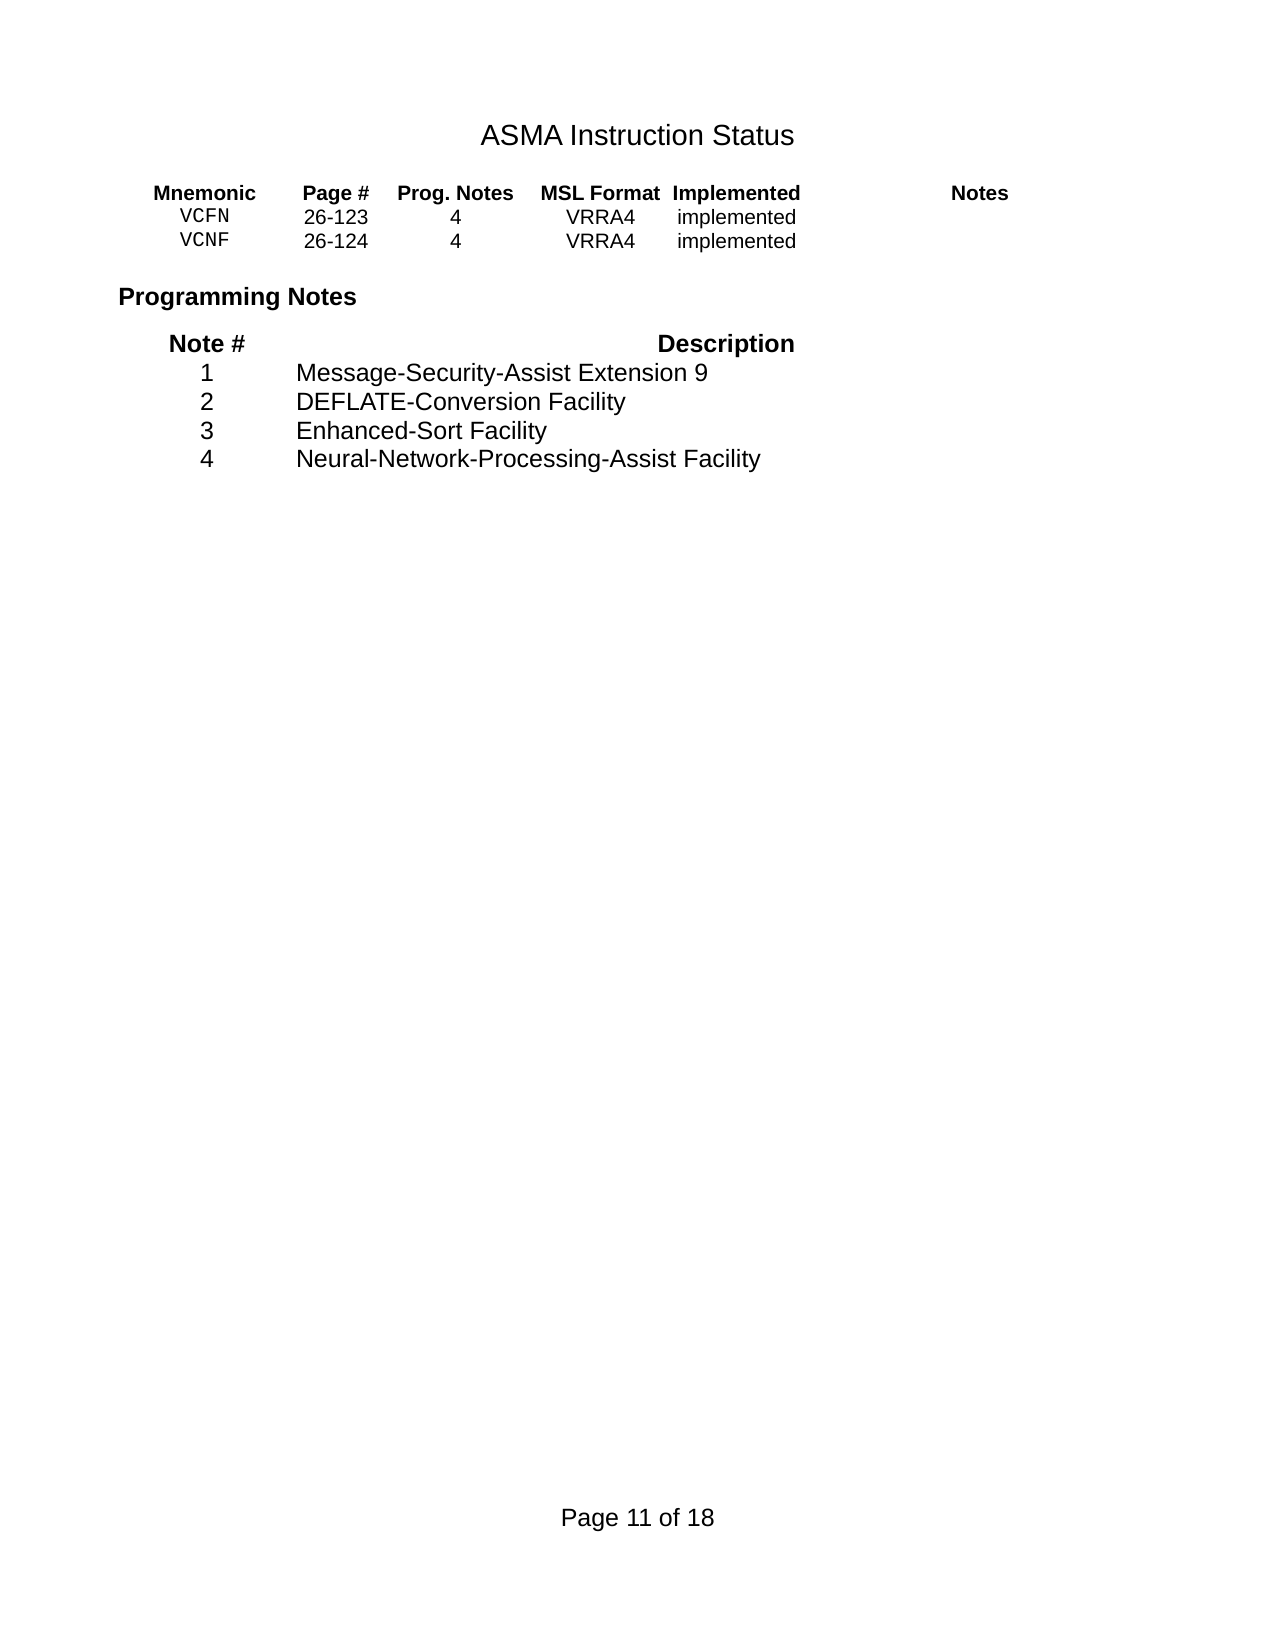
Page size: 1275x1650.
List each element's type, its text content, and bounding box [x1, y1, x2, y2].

table_cell [803, 205, 1157, 229]
table_cell implemented [671, 205, 803, 229]
table_cell [803, 229, 1157, 253]
table_cell 1 [118, 358, 296, 387]
table_cell Message-Security-Assist Extension 9 [296, 358, 1157, 387]
table_header Implemented [671, 181, 803, 205]
table_cell Enhanced-Sort Facility [296, 416, 1157, 444]
table_cell 3 [118, 416, 296, 444]
table_header Note # [118, 329, 296, 358]
table_cell 26-124 [291, 229, 381, 253]
table_cell 26-123 [291, 205, 381, 229]
text Programming Notes [118, 282, 1157, 311]
table_header Description [296, 329, 1157, 358]
table_cell DEFLATE-Conversion Facility [296, 387, 1157, 416]
table_header Prog. Notes [381, 181, 530, 205]
table_header Notes [803, 181, 1157, 205]
table_cell 2 [118, 387, 296, 416]
table_header MSL Format [530, 181, 671, 205]
table_cell 4 [118, 444, 296, 473]
table_cell VCNF [118, 229, 291, 253]
table_cell VCFN [118, 205, 291, 229]
table_header Page # [291, 181, 381, 205]
table_cell 4 [381, 205, 530, 229]
table_header Mnemonic [118, 181, 291, 205]
table_cell VRRA4 [530, 205, 671, 229]
table_cell Neural-Network-Processing-Assist Facility [296, 444, 1157, 473]
table_cell 4 [381, 229, 530, 253]
table_cell implemented [671, 229, 803, 253]
table_cell VRRA4 [530, 229, 671, 253]
